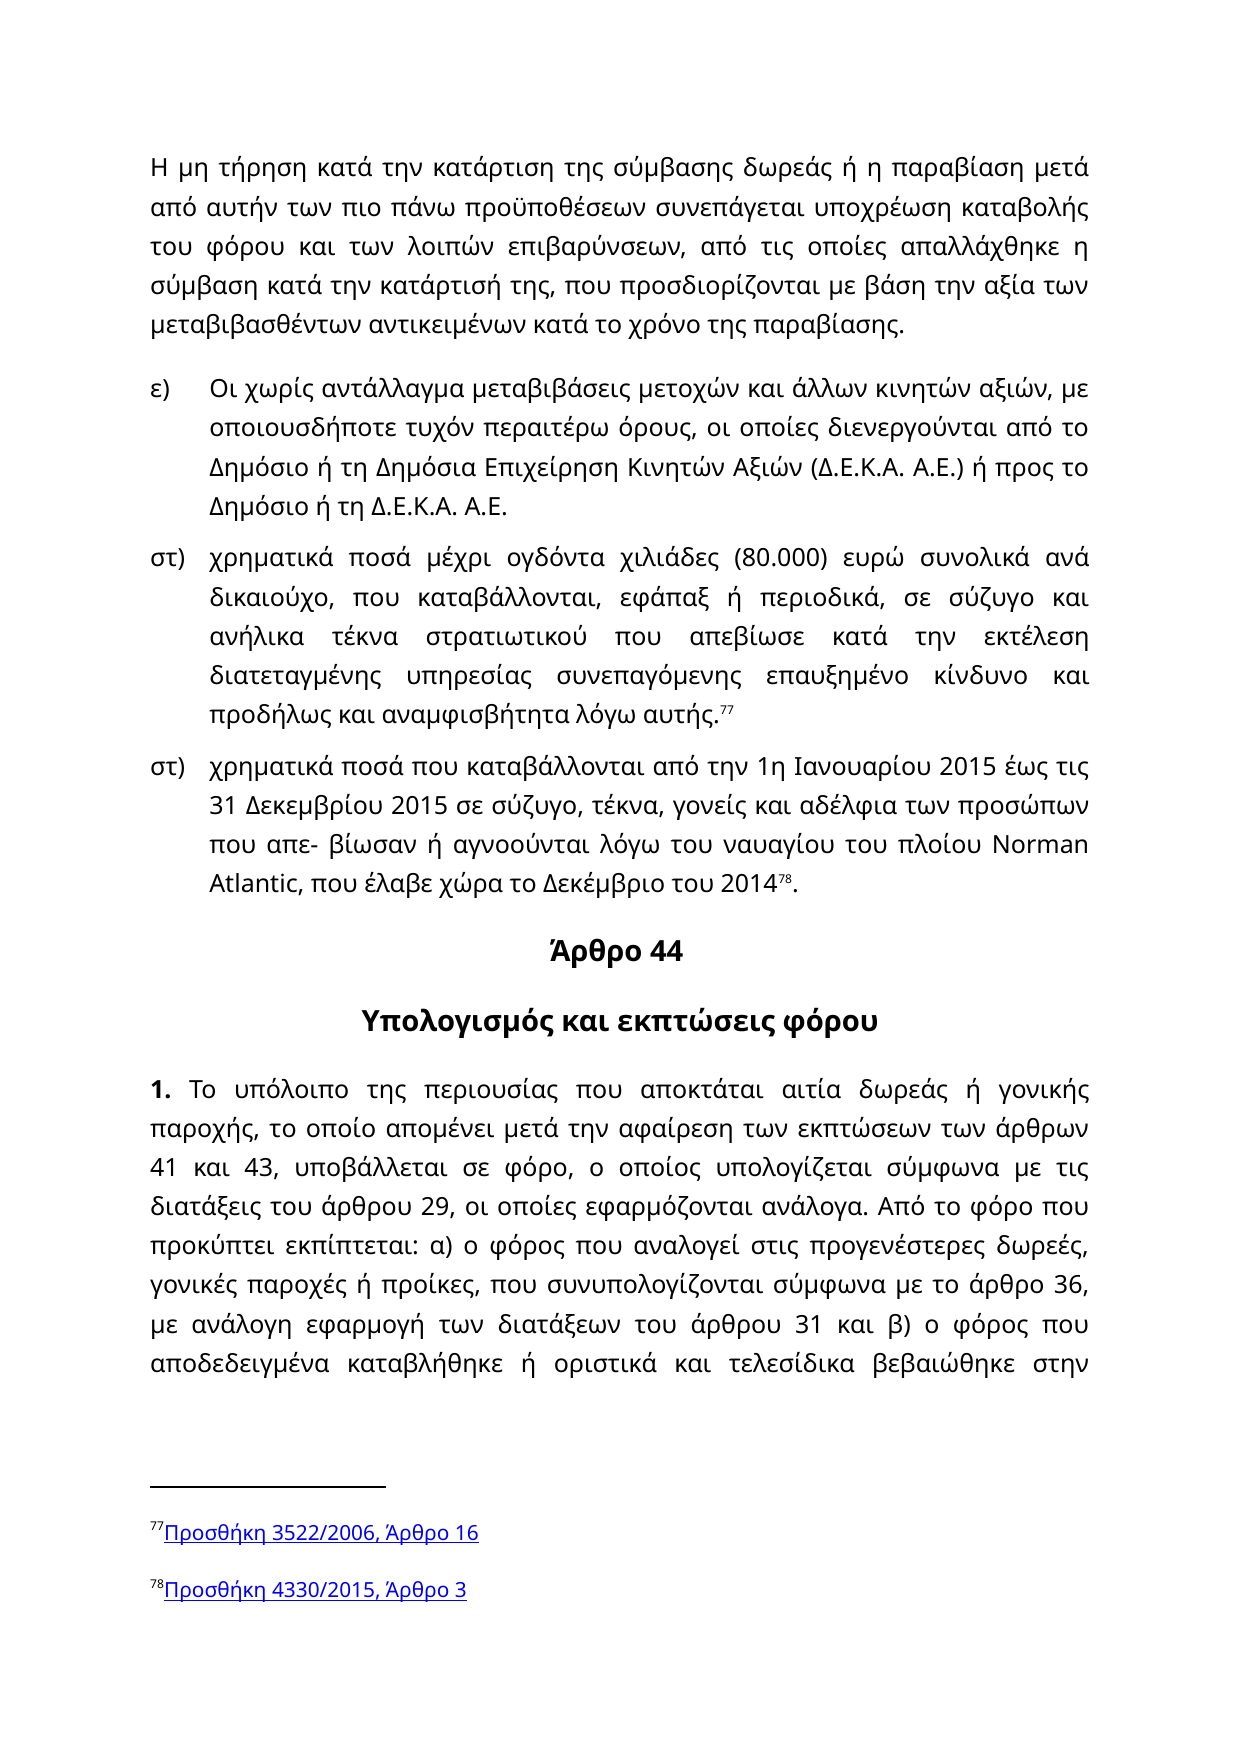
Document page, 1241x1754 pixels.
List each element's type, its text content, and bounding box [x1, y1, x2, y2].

text Προσθήκη 4330/2015, Άρθρο 3 [150, 1576, 1090, 1604]
list ε) Οι χωρίς αντάλλαγμα μεταβιβάσεις μετοχών και άλλων κινητών αξιών, με οποιουσδήποτε τυχόν περαιτέρω όρους, οι οποίες διενεργούνται από το Δημόσιο ή τη Δημόσια Επιχείρηση Κινητών Αξιών (Δ.Ε.Κ.Α. Α.Ε.) ή προς το Δημόσιο ή τη Δ.Ε.Κ.Α. Α.Ε. [150, 371, 1090, 522]
text Προσθήκη 3522/2006, Άρθρο 16 [150, 1518, 1090, 1546]
list στ) χρηματικά ποσά που καταβάλλονται από την 1η Ιανουαρίου 2015 έως τις 31 Δεκεμβρίου 2015 σε σύζυγο, τέκνα, γονείς και αδέλφια των προσώπων που απε- βίωσαν ή αγνοούνται λόγω του ναυαγίου του πλοίου Norman Atlantic, που έλαβε χώρα το Δεκέμβριο του 2014. [150, 748, 1090, 900]
text 1. Το υπόλοιπο της περιουσίας που αποκτάται αιτία δωρεάς ή γονικής παροχής, το οποίο απομένει μετά την αφαίρεση των εκπτώσεων των άρθρων 41 και 43, υποβάλλεται σε φόρο, ο οποίος υπολογίζεται σύμφωνα με τις διατάξεις του άρθρου 29, οι οποίες εφαρμόζονται ανάλογα. Από το φόρο που προκύπτει εκπίπτεται: α) ο φόρος που αναλογεί στις προγενέστερες δωρεές, γονικές παροχές ή προίκες, που συνυπολογίζονται σύμφωνα με το άρθρο 36, με ανάλογη εφαρμογή των διατάξεων του άρθρου 31 και β) ο φόρος που αποδεδειγμένα καταβλήθηκε ή οριστικά και τελεσίδικα βεβαιώθηκε στην [150, 1071, 1090, 1379]
subtitle Υπολογισμός και εκπτώσεις φόρου [150, 1001, 1090, 1040]
text Η μη τήρηση κατά την κατάρτιση της σύμβασης δωρεάς ή η παραβίαση μετά από αυτήν των πιο πάνω προϋποθέσεων συνεπάγεται υποχρέωση καταβολής του φόρου και των λοιπών επιβαρύνσεων, από τις οποίες απαλλάχθηκε η σύμβαση κατά την κατάρτισή της, που προσδιορίζονται με βάση την αξία των μεταβιβασθέντων αντικειμένων κατά το χρόνο της παραβίασης. [150, 150, 1090, 341]
subtitle Άρθρο 44 [150, 930, 1090, 970]
list στ) χρηματικά ποσά μέχρι ογδόντα χιλιάδες (80.000) ευρώ συνολικά ανά δικαιούχο, που καταβάλλονται, εφάπαξ ή περιοδικά, σε σύζυγο και ανήλικα τέκνα στρατιωτικού που απεβίωσε κατά την εκτέλεση διατεταγμένης υπηρεσίας συνεπαγόμενης επαυξημένο κίνδυνο και προδήλως και αναμφισβήτητα λόγω αυτής. [150, 540, 1090, 731]
